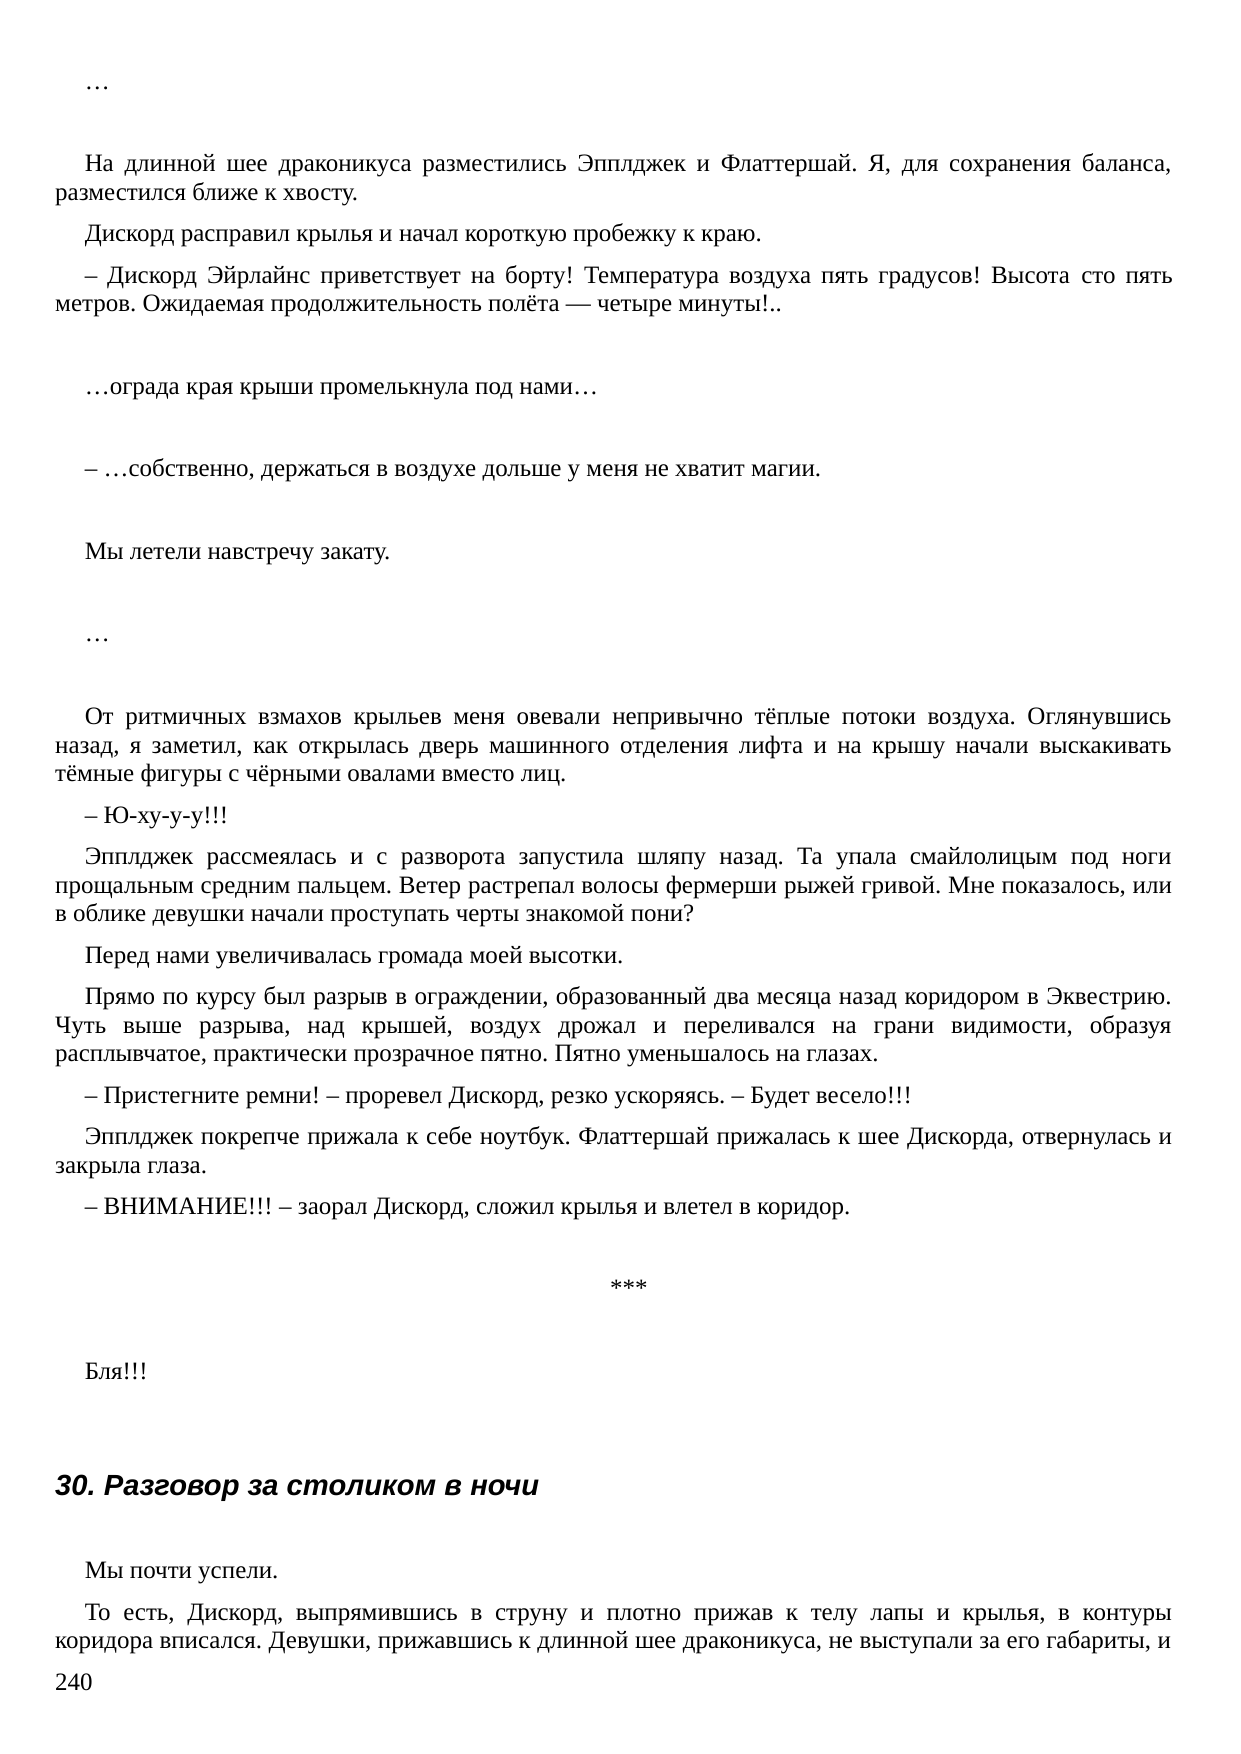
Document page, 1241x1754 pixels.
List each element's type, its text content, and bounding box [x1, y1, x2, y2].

text Перед нами увеличивалась громада моей высотки. [55, 940, 1173, 968]
text – Дискорд Эйрлайнс приветствует на борту! Температура воздуха пять градусов! Высота сто пять метров. Ожидаемая продолжительность полёта — четыре минуты!.. [55, 260, 1173, 317]
text *** [55, 1273, 1173, 1302]
text …ограда края крыши промелькнула под нами… [55, 371, 1173, 400]
text – …собственно, держаться в воздухе дольше у меня не хватит магии. [55, 453, 1173, 482]
text Мы почти успели. [55, 1556, 1173, 1584]
text … [55, 618, 1173, 647]
subtitle 30. Разговор за столиком в ночи [55, 1468, 1173, 1502]
text Мы летели навстречу закату. [55, 536, 1173, 565]
text Прямо по курсу был разрыв в ограждении, образованный два месяца назад коридором в Эквестрию. Чуть выше разрыва, над крышей, воздух дрожал и переливался на грани видимости, образуя расплывчатое, практически прозрачное пятно. Пятно уменьшалось на глазах. [55, 981, 1173, 1067]
text То есть, Дискорд, выпрямившись в струну и плотно прижав к телу лапы и крылья, в контуры коридора вписался. Девушки, прижавшись к длинной шее драконикуса, не выступали за его габариты, и [55, 1597, 1173, 1654]
text … [55, 66, 1173, 95]
text – ВНИМАНИЕ!!! – заорал Дискорд, сложил крылья и влетел в коридор. [55, 1191, 1173, 1220]
text Бля!!! [55, 1356, 1173, 1385]
text На длинной шее драконикуса разместились Эпплджек и Флаттершай. Я, для сохранения баланса, разместился ближе к хвосту. [55, 148, 1173, 206]
text – Пристегните ремни! – проревел Дискорд, резко ускоряясь. – Будет весело!!! [55, 1080, 1173, 1108]
text От ритмичных взмахов крыльев меня овевали непривычно тёплые потоки воздуха. Оглянувшись назад, я заметил, как открылась дверь машинного отделения лифта и на крышу начали выскакивать тёмные фигуры с чёрными овалами вместо лиц. [55, 701, 1173, 787]
text Эпплджек рассмеялась и с разворота запустила шляпу назад. Та упала смайлолицым под ноги прощальным средним пальцем. Ветер растрепал волосы фермерши рыжей гривой. Мне показалось, или в облике девушки начали проступать черты знакомой пони? [55, 841, 1173, 927]
text – Ю-ху-у-у!!! [55, 800, 1173, 828]
text Эпплджек покрепче прижала к себе ноутбук. Флаттершай прижалась к шее Дискорда, отвернулась и закрыла глаза. [55, 1121, 1173, 1178]
text Дискорд расправил крылья и начал короткую пробежку к краю. [55, 218, 1173, 247]
